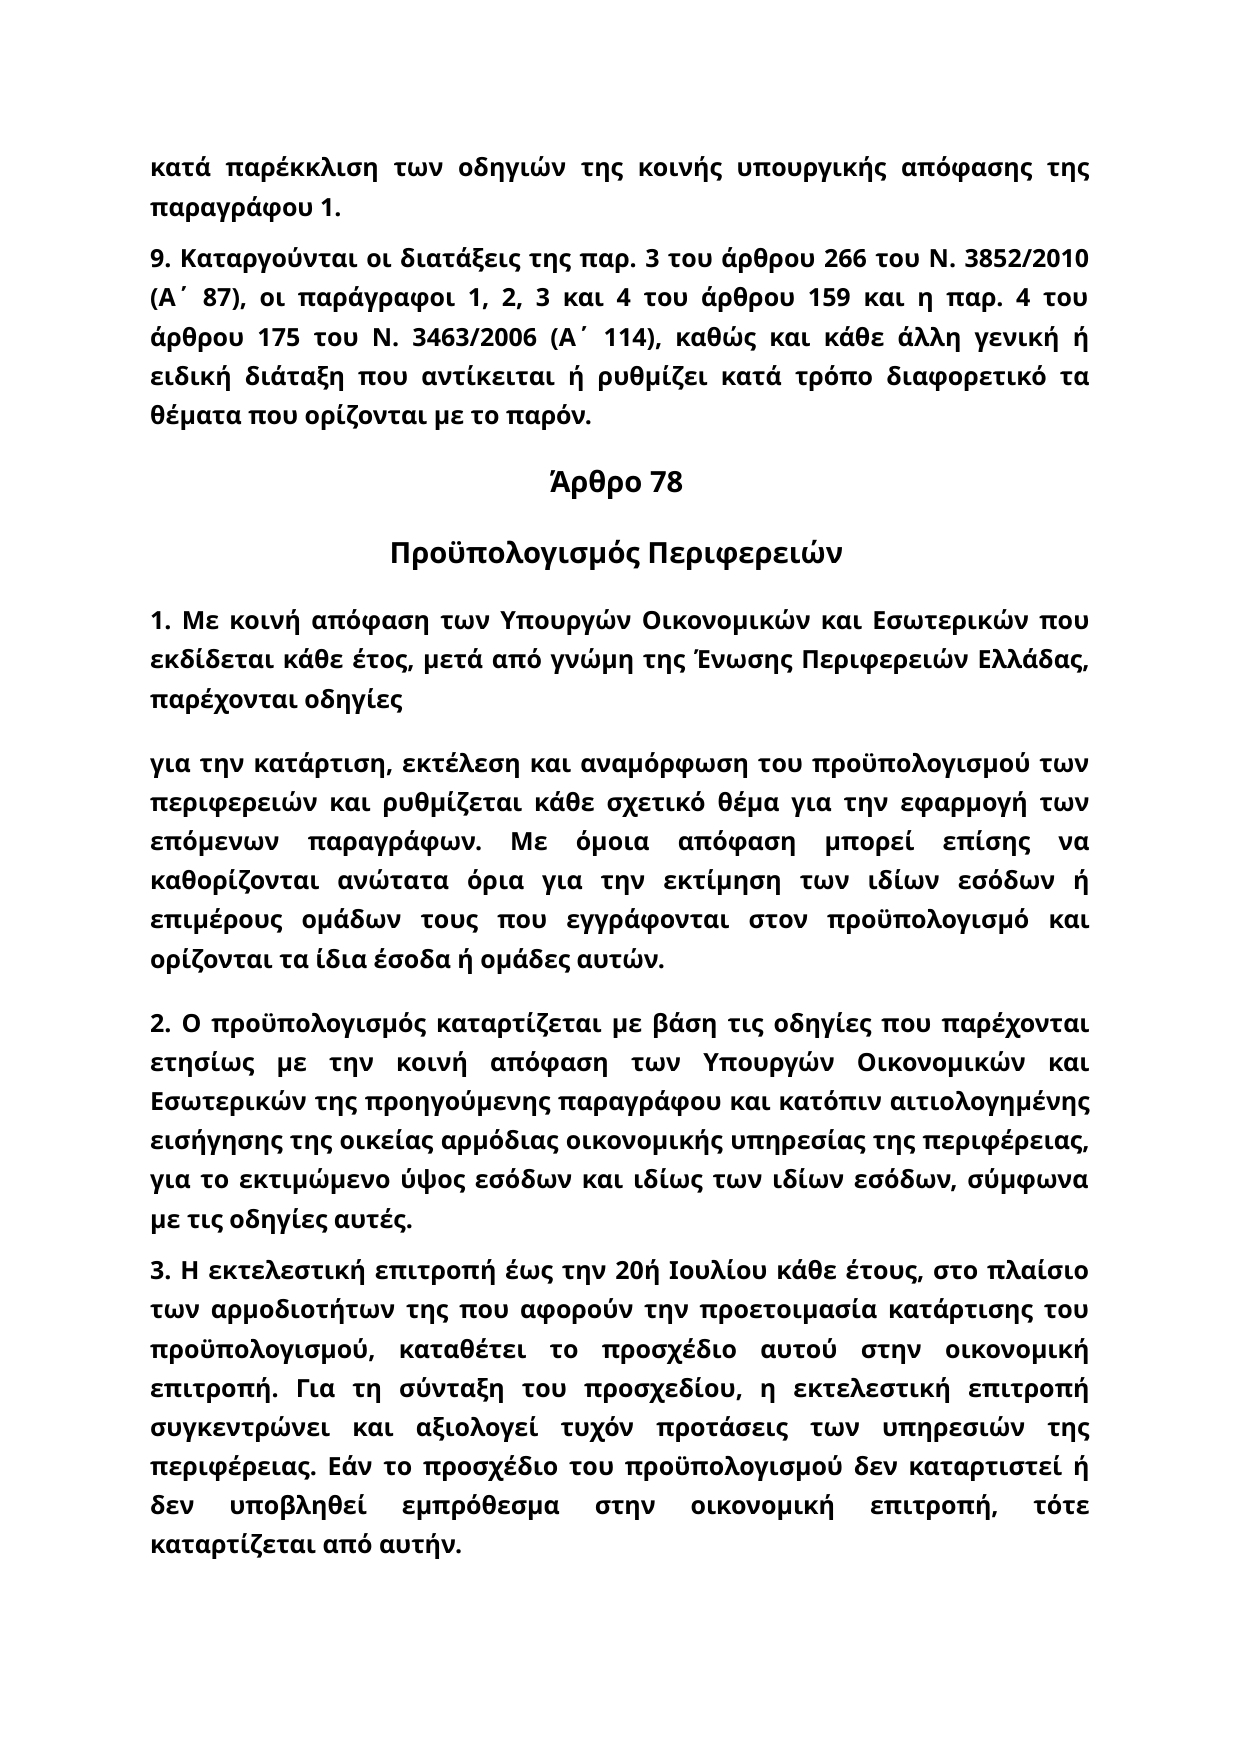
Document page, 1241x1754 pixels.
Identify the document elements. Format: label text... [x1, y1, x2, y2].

text για την κατάρτιση, εκτέλεση και αναμόρφωση του προϋπολογισμού των περιφερειών και ρυθμίζεται κάθε σχετικό θέμα για την εφαρμογή των επόμενων παραγράφων. Με όμοια απόφαση μπορεί επίσης να καθορίζονται ανώτατα όρια για την εκτίμηση των ιδίων εσόδων ή επιμέρους ομάδων τους που εγγράφονται στον προϋπολογισμό και ορίζονται τα ίδια έσοδα ή ομάδες αυτών. [150, 745, 1090, 975]
subtitle Άρθρο 78 [150, 462, 1090, 501]
subtitle Προϋπολογισμός Περιφερειών [150, 532, 1090, 572]
text κατά παρέκκλιση των οδηγιών της κοινής υπουργικής απόφασης της παραγράφου 1. [150, 150, 1090, 223]
text 2. Ο προϋπολογισμός καταρτίζεται με βάση τις οδηγίες που παρέχονται ετησίως με την κοινή απόφαση των Υπουργών Οικονομικών και Εσωτερικών της προηγούμενης παραγράφου και κατόπιν αιτιολογημένης εισήγησης της οικείας αρμόδιας οικονομικής υπηρεσίας της περιφέρειας, για το εκτιμώμενο ύψος εσόδων και ιδίως των ιδίων εσόδων, σύμφωνα με τις οδηγίες αυτές. [150, 1005, 1090, 1235]
text 3. Η εκτελεστική επιτροπή έως την 20ή Ιουλίου κάθε έτους, στο πλαίσιο των αρμοδιοτήτων της που αφορούν την προετοιμασία κατάρτισης του προϋπολογισμού, καταθέτει το προσχέδιο αυτού στην οικονομική επιτροπή. Για τη σύνταξη του προσχεδίου, η εκτελεστική επιτροπή συγκεντρώνει και αξιολογεί τυχόν προτάσεις των υπηρεσιών της περιφέρειας. Εάν το προσχέδιο του προϋπολογισμού δεν καταρτιστεί ή δεν υποβληθεί εμπρόθεσμα στην οικονομική επιτροπή, τότε καταρτίζεται από αυτήν. [150, 1253, 1090, 1561]
text 9. Καταργούνται οι διατάξεις της παρ. 3 του άρθρου 266 του Ν. 3852/2010 (Α΄ 87), οι παράγραφοι 1, 2, 3 και 4 του άρθρου 159 και η παρ. 4 του άρθρου 175 του Ν. 3463/2006 (Α΄ 114), καθώς και κάθε άλλη γενική ή ειδική διάταξη που αντίκειται ή ρυθμίζει κατά τρόπο διαφορετικό τα θέματα που ορίζονται με το παρόν. [150, 241, 1090, 432]
text 1. Με κοινή απόφαση των Υπουργών Οικονομικών και Εσωτερικών που εκδίδεται κάθε έτος, μετά από γνώμη της Ένωσης Περιφερειών Ελλάδας, παρέχονται οδηγίες [150, 603, 1090, 715]
